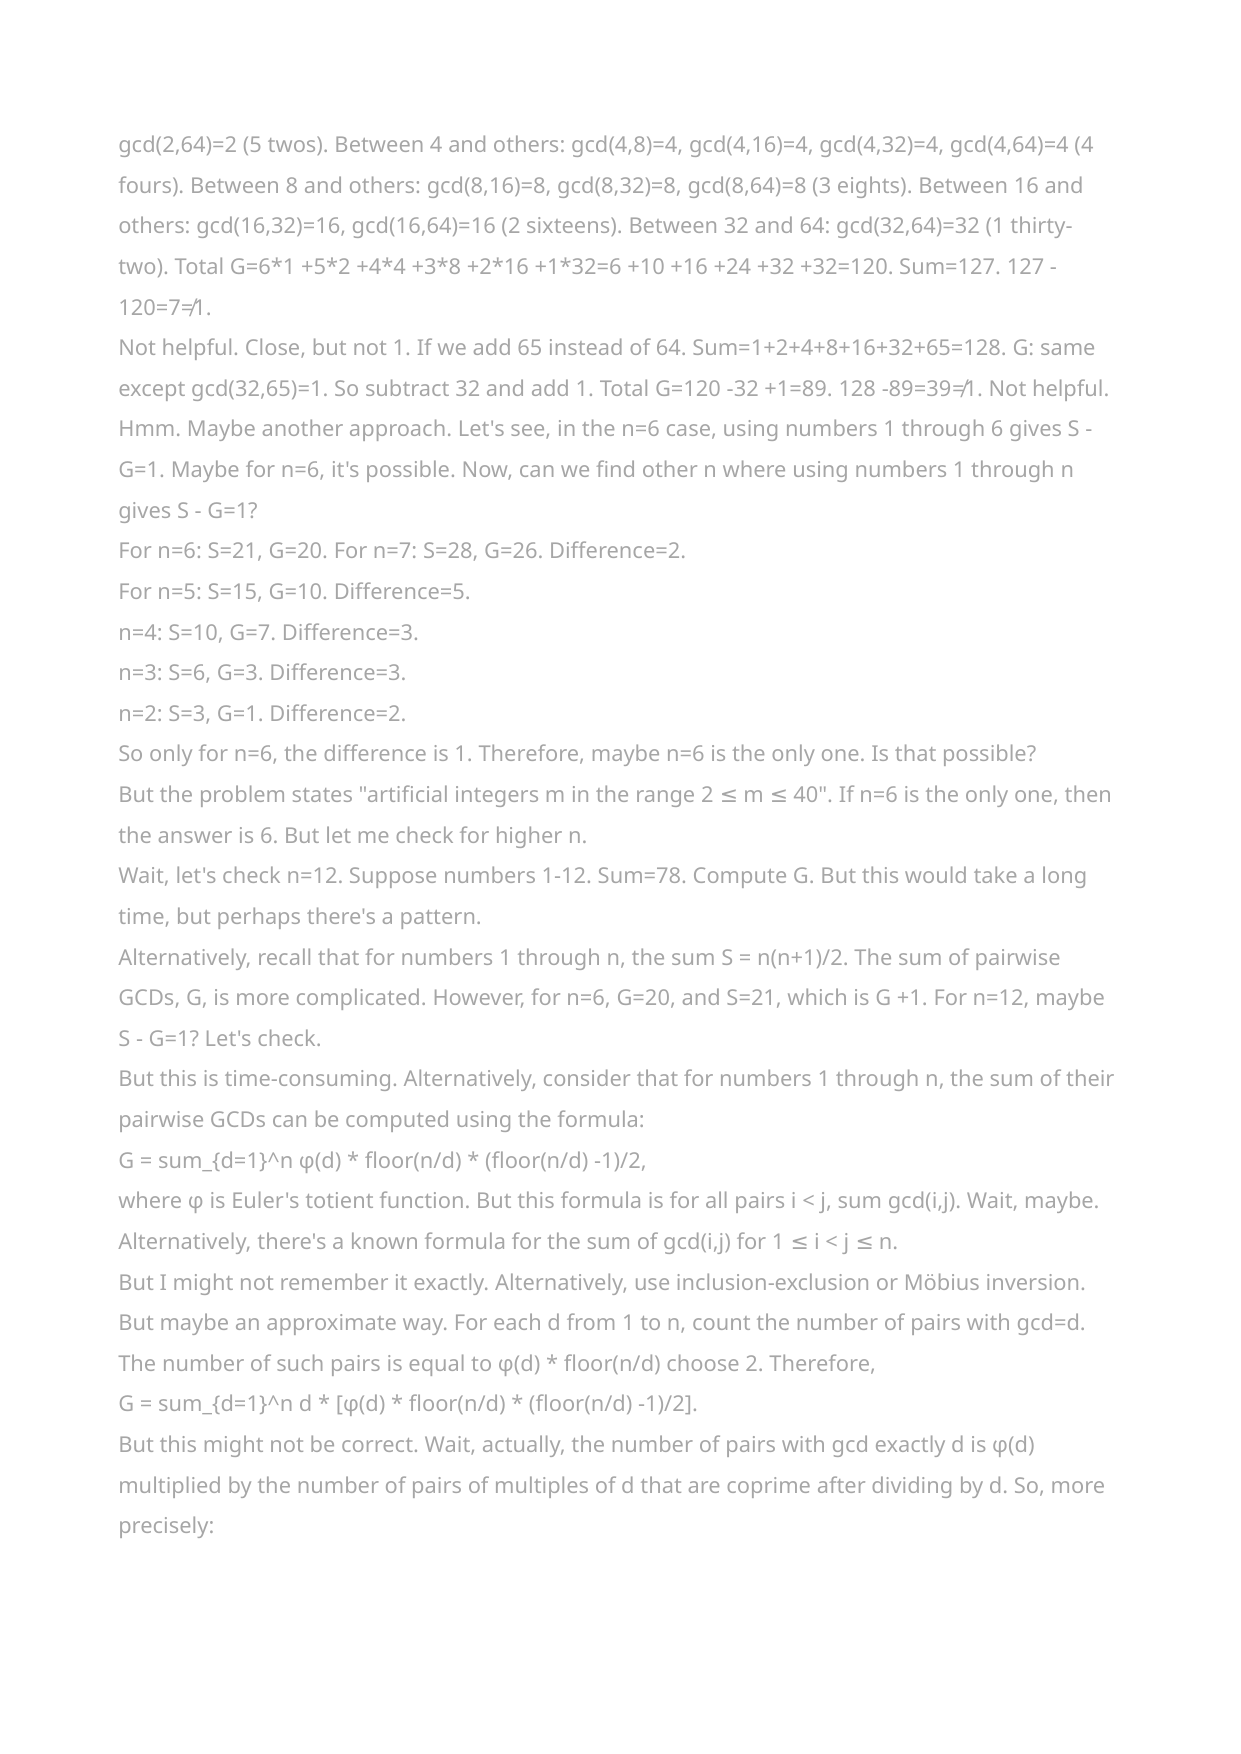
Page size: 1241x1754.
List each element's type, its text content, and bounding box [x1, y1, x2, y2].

text For n=6: S=21, G=20. For n=7: S=28, G=26. Difference=2. [118, 524, 1122, 565]
text n=2: S=3, G=1. Difference=2. [118, 687, 1122, 727]
text Hmm. Maybe another approach. Let's see, in the n=6 case, using numbers 1 through 6 gives S - G=1. Maybe for n=6, it's possible. Now, can we find other n where using numbers 1 through n gives S - G=1? [118, 402, 1122, 524]
text Alternatively, there's a known formula for the sum of gcd(i,j) for 1 ≤ i < j ≤ n. [118, 1215, 1122, 1256]
text But this is time-consuming. Alternatively, consider that for numbers 1 through n, the sum of their pairwise GCDs can be computed using the formula: [118, 1052, 1122, 1134]
text where φ is Euler's totient function. But this formula is for all pairs i < j, sum gcd(i,j). Wait, maybe. [118, 1174, 1122, 1215]
text But the problem states "artificial integers m in the range 2 ≤ m ≤ 40". If n=6 is the only one, then the answer is 6. But let me check for higher n. [118, 768, 1122, 849]
text gcd(2,64)=2 (5 twos). Between 4 and others: gcd(4,8)=4, gcd(4,16)=4, gcd(4,32)=4, gcd(4,64)=4 (4 fours). Between 8 and others: gcd(8,16)=8, gcd(8,32)=8, gcd(8,64)=8 (3 eights). Between 16 and others: gcd(16,32)=16, gcd(16,64)=16 (2 sixteens). Between 32 and 64: gcd(32,64)=32 (1 thirty-two). Total G=6*1 +5*2 +4*4 +3*8 +2*16 +1*32=6 +10 +16 +24 +32 +32=120. Sum=127. 127 -120=7≠1. [118, 118, 1122, 321]
text Wait, let's check n=12. Suppose numbers 1-12. Sum=78. Compute G. But this would take a long time, but perhaps there's a pattern. [118, 849, 1122, 931]
text So only for n=6, the difference is 1. Therefore, maybe n=6 is the only one. Is that possible? [118, 727, 1122, 768]
text Alternatively, recall that for numbers 1 through n, the sum S = n(n+1)/2. The sum of pairwise GCDs, G, is more complicated. However, for n=6, G=20, and S=21, which is G +1. For n=12, maybe S - G=1? Let's check. [118, 931, 1122, 1052]
text For n=5: S=15, G=10. Difference=5. [118, 565, 1122, 606]
text G = sum_{d=1}^n φ(d) * floor(n/d) * (floor(n/d) -1)/2, [118, 1134, 1122, 1174]
text n=4: S=10, G=7. Difference=3. [118, 606, 1122, 646]
text But maybe an approximate way. For each d from 1 to n, count the number of pairs with gcd=d. The number of such pairs is equal to φ(d) * floor(n/d) choose 2. Therefore, [118, 1296, 1122, 1377]
text G = sum_{d=1}^n d * [φ(d) * floor(n/d) * (floor(n/d) -1)/2]. [118, 1377, 1122, 1418]
text But I might not remember it exactly. Alternatively, use inclusion-exclusion or Möbius inversion. [118, 1256, 1122, 1296]
text But this might not be correct. Wait, actually, the number of pairs with gcd exactly d is φ(d) multiplied by the number of pairs of multiples of d that are coprime after dividing by d. So, more precisely: [118, 1418, 1122, 1540]
text n=3: S=6, G=3. Difference=3. [118, 646, 1122, 687]
text Not helpful. Close, but not 1. If we add 65 instead of 64. Sum=1+2+4+8+16+32+65=128. G: same except gcd(32,65)=1. So subtract 32 and add 1. Total G=120 -32 +1=89. 128 -89=39≠1. Not helpful. [118, 321, 1122, 402]
